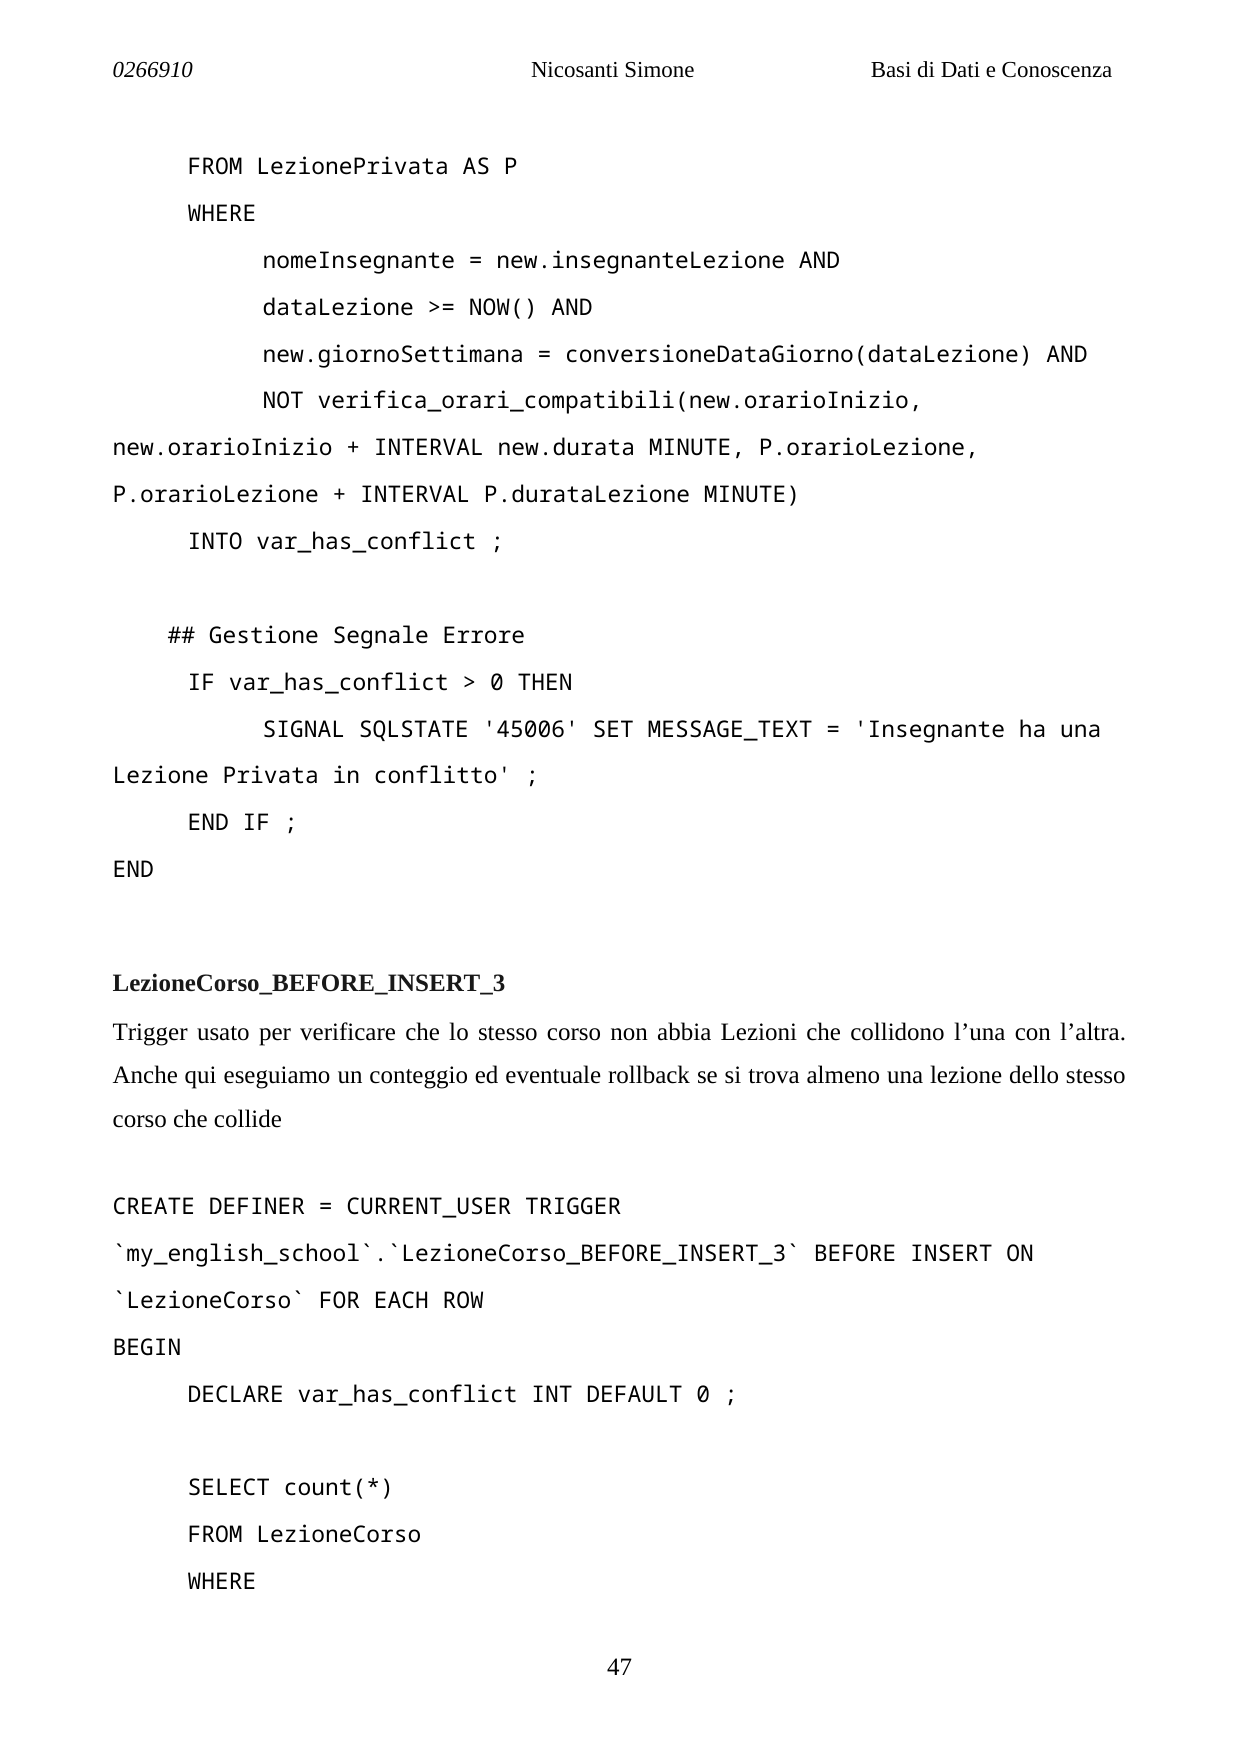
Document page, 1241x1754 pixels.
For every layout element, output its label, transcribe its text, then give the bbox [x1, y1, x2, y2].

text dataLezione >= NOW() AND [112, 291, 1128, 322]
subtitle LezioneCorso_BEFORE_INSERT_3 [112, 968, 1128, 997]
text END [112, 853, 1128, 884]
text NOT verifica_orari_compatibili(new.orarioInizio, new.orarioInizio + INTERVAL new.durata MINUTE, P.orarioLezione, P.orarioLezione + INTERVAL P.durataLezione MINUTE) [112, 384, 1128, 509]
text FROM LezioneCorso [112, 1518, 1128, 1549]
text INTO var_has_conflict ; [112, 525, 1128, 556]
text FROM LezionePrivata AS P [112, 150, 1128, 181]
text BEGIN [112, 1331, 1128, 1362]
text END IF ; [112, 806, 1128, 837]
text WHERE [112, 197, 1128, 228]
text nomeInsegnante = new.insegnanteLezione AND [112, 244, 1128, 275]
text new.giornoSettimana = conversioneDataGiorno(dataLezione) AND [112, 337, 1128, 369]
text SELECT count(*) [112, 1471, 1128, 1502]
text Trigger usato per verificare che lo stesso corso non abbia Lezioni che collidono l’una con l’altra. Anche qui eseguiamo un conteggio ed eventuale rollback se si trova almeno una lezione dello stesso corso che collide [112, 1017, 1128, 1132]
text CREATE DEFINER = CURRENT_USER TRIGGER `my_english_school`.`LezioneCorso_BEFORE_INSERT_3` BEFORE INSERT ON `LezioneCorso` FOR EACH ROW [112, 1190, 1128, 1315]
text WHERE [112, 1565, 1128, 1596]
text ## Gestione Segnale Errore [112, 619, 1128, 650]
text SIGNAL SQLSTATE '45006' SET MESSAGE_TEXT = 'Insegnante ha una Lezione Privata in conflitto' ; [112, 712, 1128, 791]
text IF var_has_conflict > 0 THEN [112, 666, 1128, 697]
text DECLARE var_has_conflict INT DEFAULT 0 ; [112, 1377, 1128, 1409]
